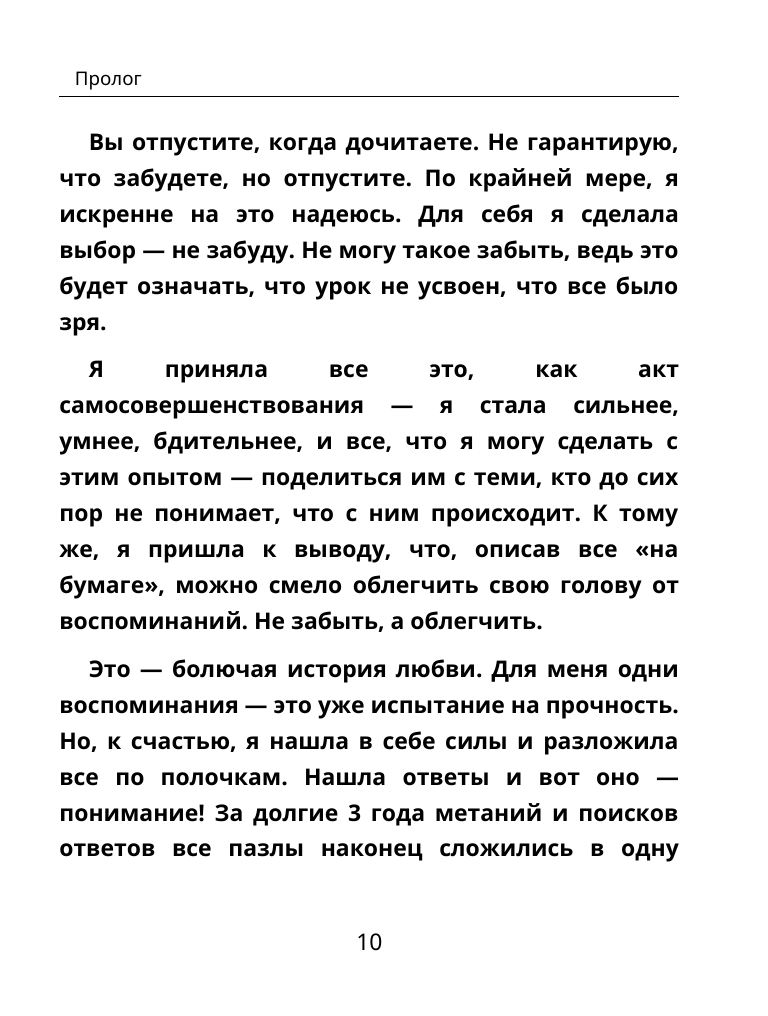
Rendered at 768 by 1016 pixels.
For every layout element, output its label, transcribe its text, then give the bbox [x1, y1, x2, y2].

text Это — болючая история любви. Для меня одни воспоминания — это уже испытание на прочность. Но, к счастью, я нашла в себе силы и разложила все по полочкам. Нашла ответы и вот оно — понимание! За долгие 3 года метаний и поисков ответов все пазлы наконец сложились в одну [59, 653, 679, 864]
text Я приняла все это, как акт самосовершенствования — я стала сильнее, умнее, бдительнее, и все, что я могу сделать с этим опытом — поделиться им с теми, кто до сих пор не понимает, что с ним происходит. К тому же, я пришла к выводу, что, описав все «на бумаге», можно смело облегчить свою голову от воспоминаний. Не забыть, а облегчить. [59, 353, 679, 636]
text Вы отпустите, когда дочитаете. Не гарантирую, что забудете, но отпустите. По крайней мере, я искренне на это надеюсь. Для себя я сделала выбор — не забуду. Не могу такое забыть, ведь это будет означать, что урок не усвоен, что все было зря. [59, 126, 679, 337]
